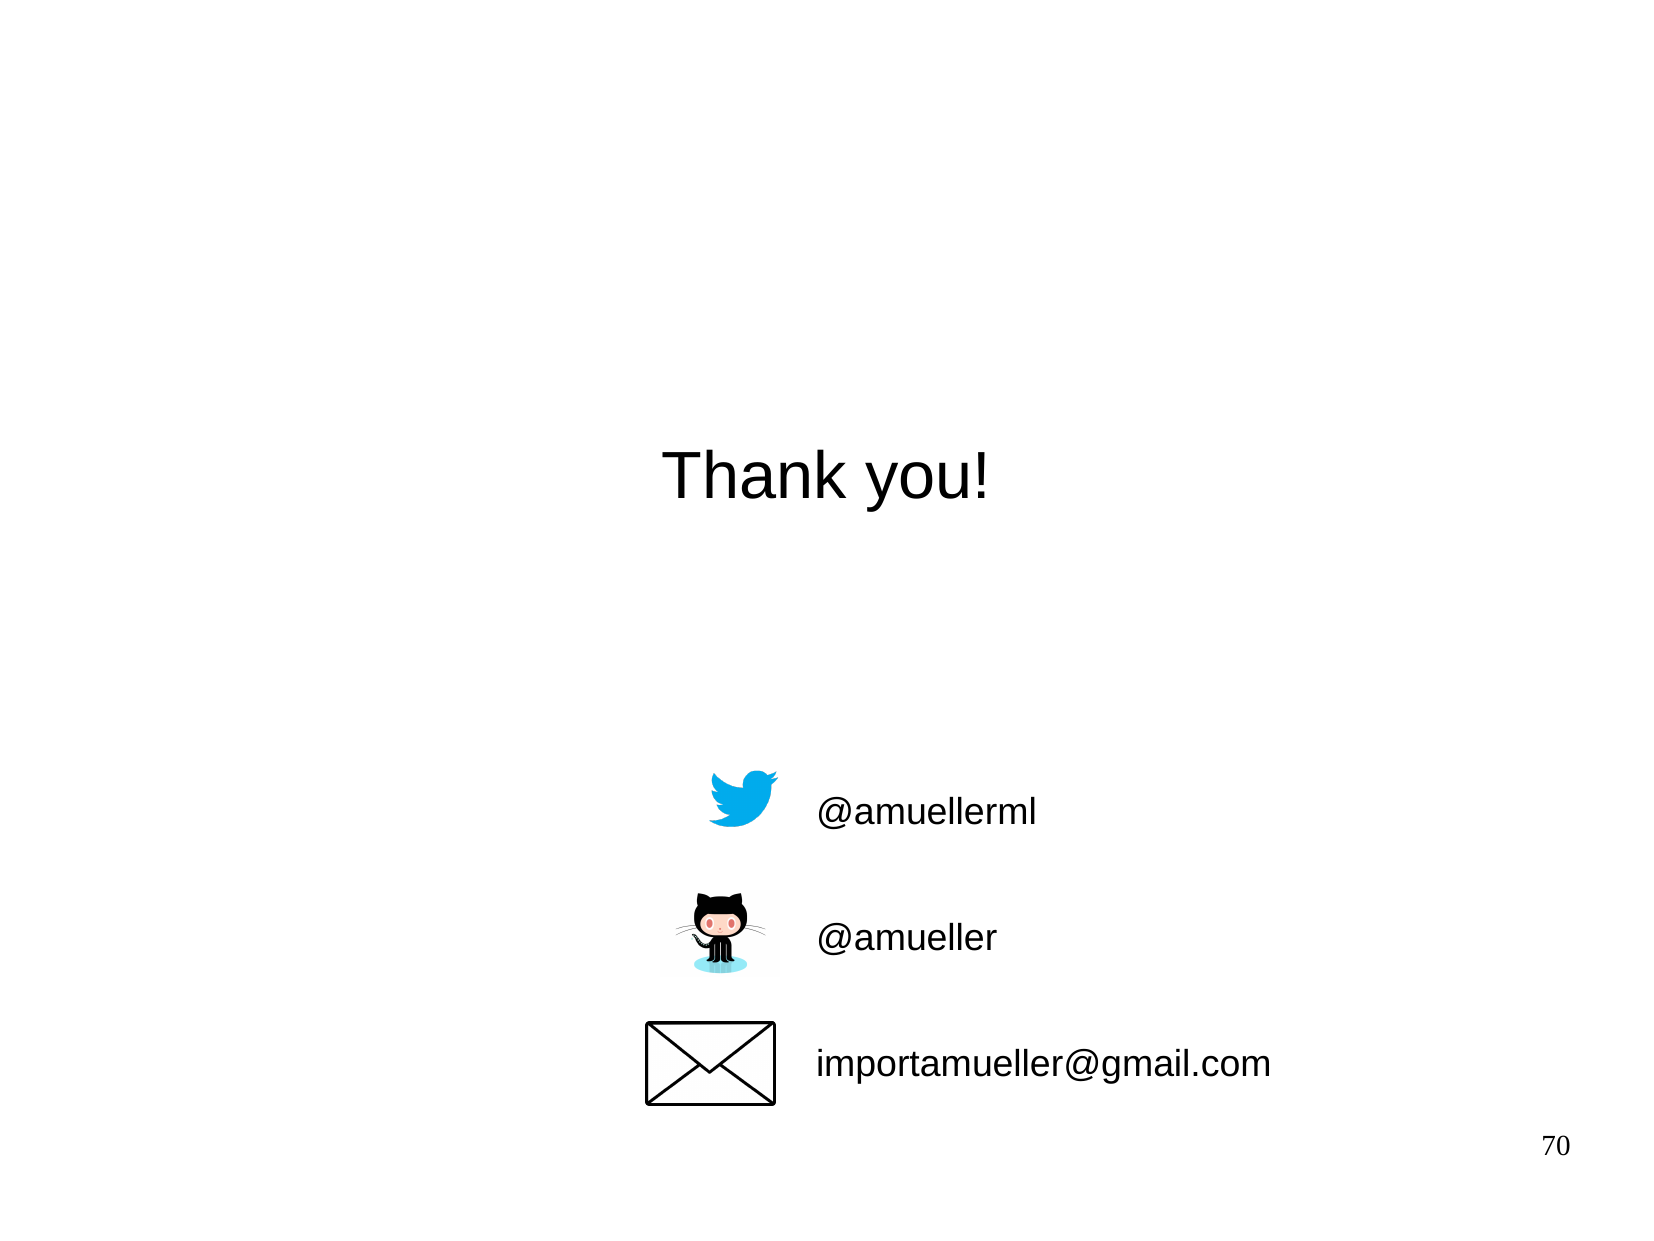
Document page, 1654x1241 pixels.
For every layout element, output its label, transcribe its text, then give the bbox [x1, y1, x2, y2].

text_box @amuellerml @amueller importamueller@gmail.com [801, 740, 1501, 1101]
picture [685, 740, 802, 857]
picture [660, 890, 780, 977]
subtitle Thank you! [82, 49, 1571, 1010]
picture [645, 1021, 776, 1106]
